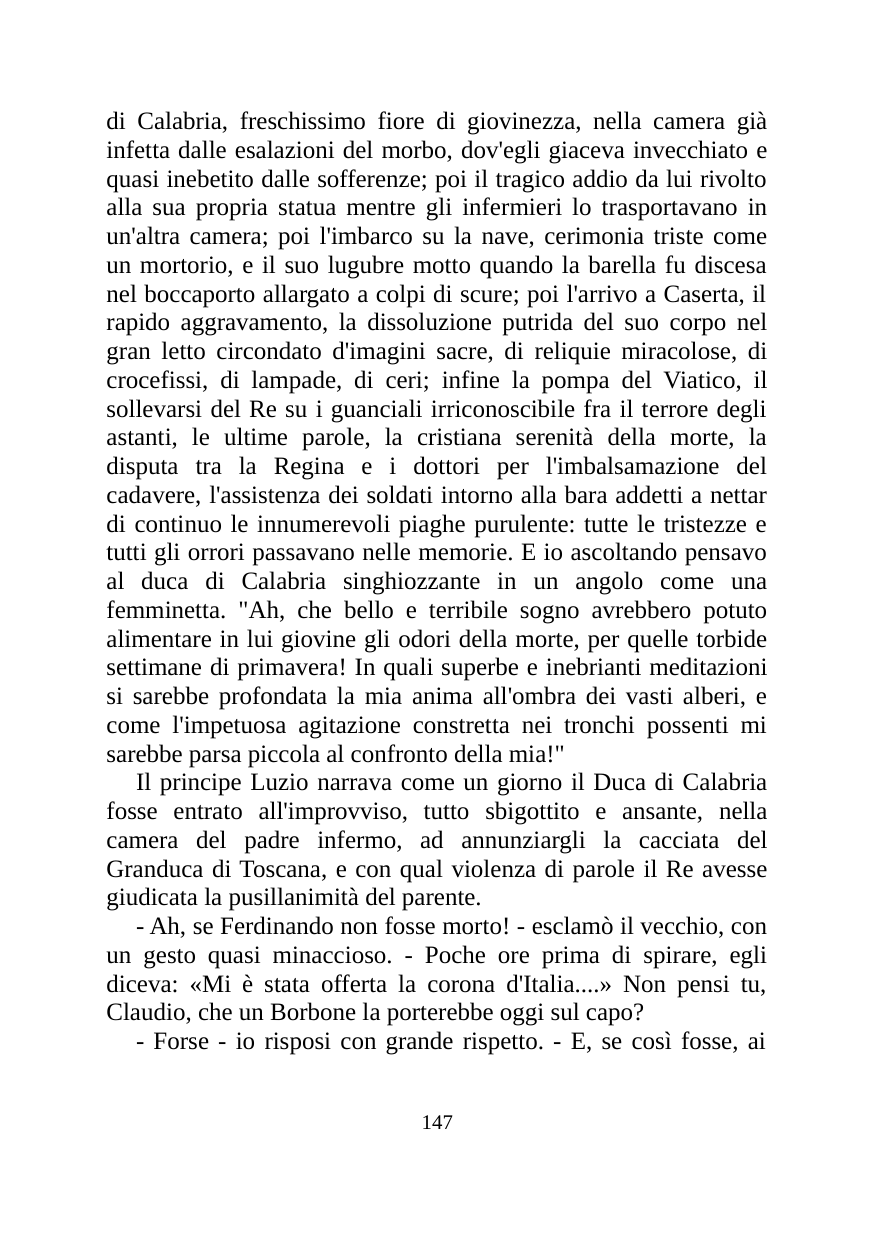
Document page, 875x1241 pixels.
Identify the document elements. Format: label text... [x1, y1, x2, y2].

text - Ah, se Ferdinando non fosse morto! - esclamò il vecchio, con un gesto quasi minaccioso. - Poche ore prima di spirare, egli diceva: «Mi è stata offerta la corona d'Italia....» Non pensi tu, Claudio, che un Borbone la porterebbe oggi sul capo? [106, 911, 768, 1026]
text - Forse - io risposi con grande rispetto. - E, se così fosse, ai [106, 1026, 768, 1055]
text di Calabria, freschissimo fiore di giovinezza, nella camera già infetta dalle esalazioni del morbo, dov'egli giaceva invecchiato e quasi inebetito dalle sofferenze; poi il tragico addio da lui rivolto alla sua propria statua mentre gli infermieri lo trasportavano in un'altra camera; poi l'imbarco su la nave, cerimonia triste come un mortorio, e il suo lugubre motto quando la barella fu discesa nel boccaporto allargato a colpi di scure; poi l'arrivo a Caserta, il rapido aggravamento, la dissoluzione putrida del suo corpo nel gran letto circondato d'imagini sacre, di reliquie miracolose, di crocefissi, di lampade, di ceri; infine la pompa del Viatico, il sollevarsi del Re su i guanciali irriconoscibile fra il terrore degli astanti, le ultime parole, la cristiana serenità della morte, la disputa tra la Regina e i dottori per l'imbalsamazione del cadavere, l'assistenza dei soldati intorno alla bara addetti a nettar di continuo le innumerevoli piaghe purulente: tutte le tristezze e tutti gli orrori passavano nelle memorie. E io ascoltando pensavo al duca di Calabria singhiozzante in un angolo come una femminetta. "Ah, che bello e terribile sogno avrebbero potuto alimentare in lui giovine gli odori della morte, per quelle torbide settimane di primavera! In quali superbe e inebrianti meditazioni si sarebbe profondata la mia anima all'ombra dei vasti alberi, e come l'impetuosa agitazione constretta nei tronchi possenti mi sarebbe parsa piccola al confronto della mia!" [106, 106, 768, 767]
text Il principe Luzio narrava come un giorno il Duca di Calabria fosse entrato all'improvviso, tutto sbigottito e ansante, nella camera del padre infermo, ad annunziargli la cacciata del Granduca di Toscana, e con qual violenza di parole il Re avesse giudicata la pusillanimità del parente. [106, 767, 768, 911]
